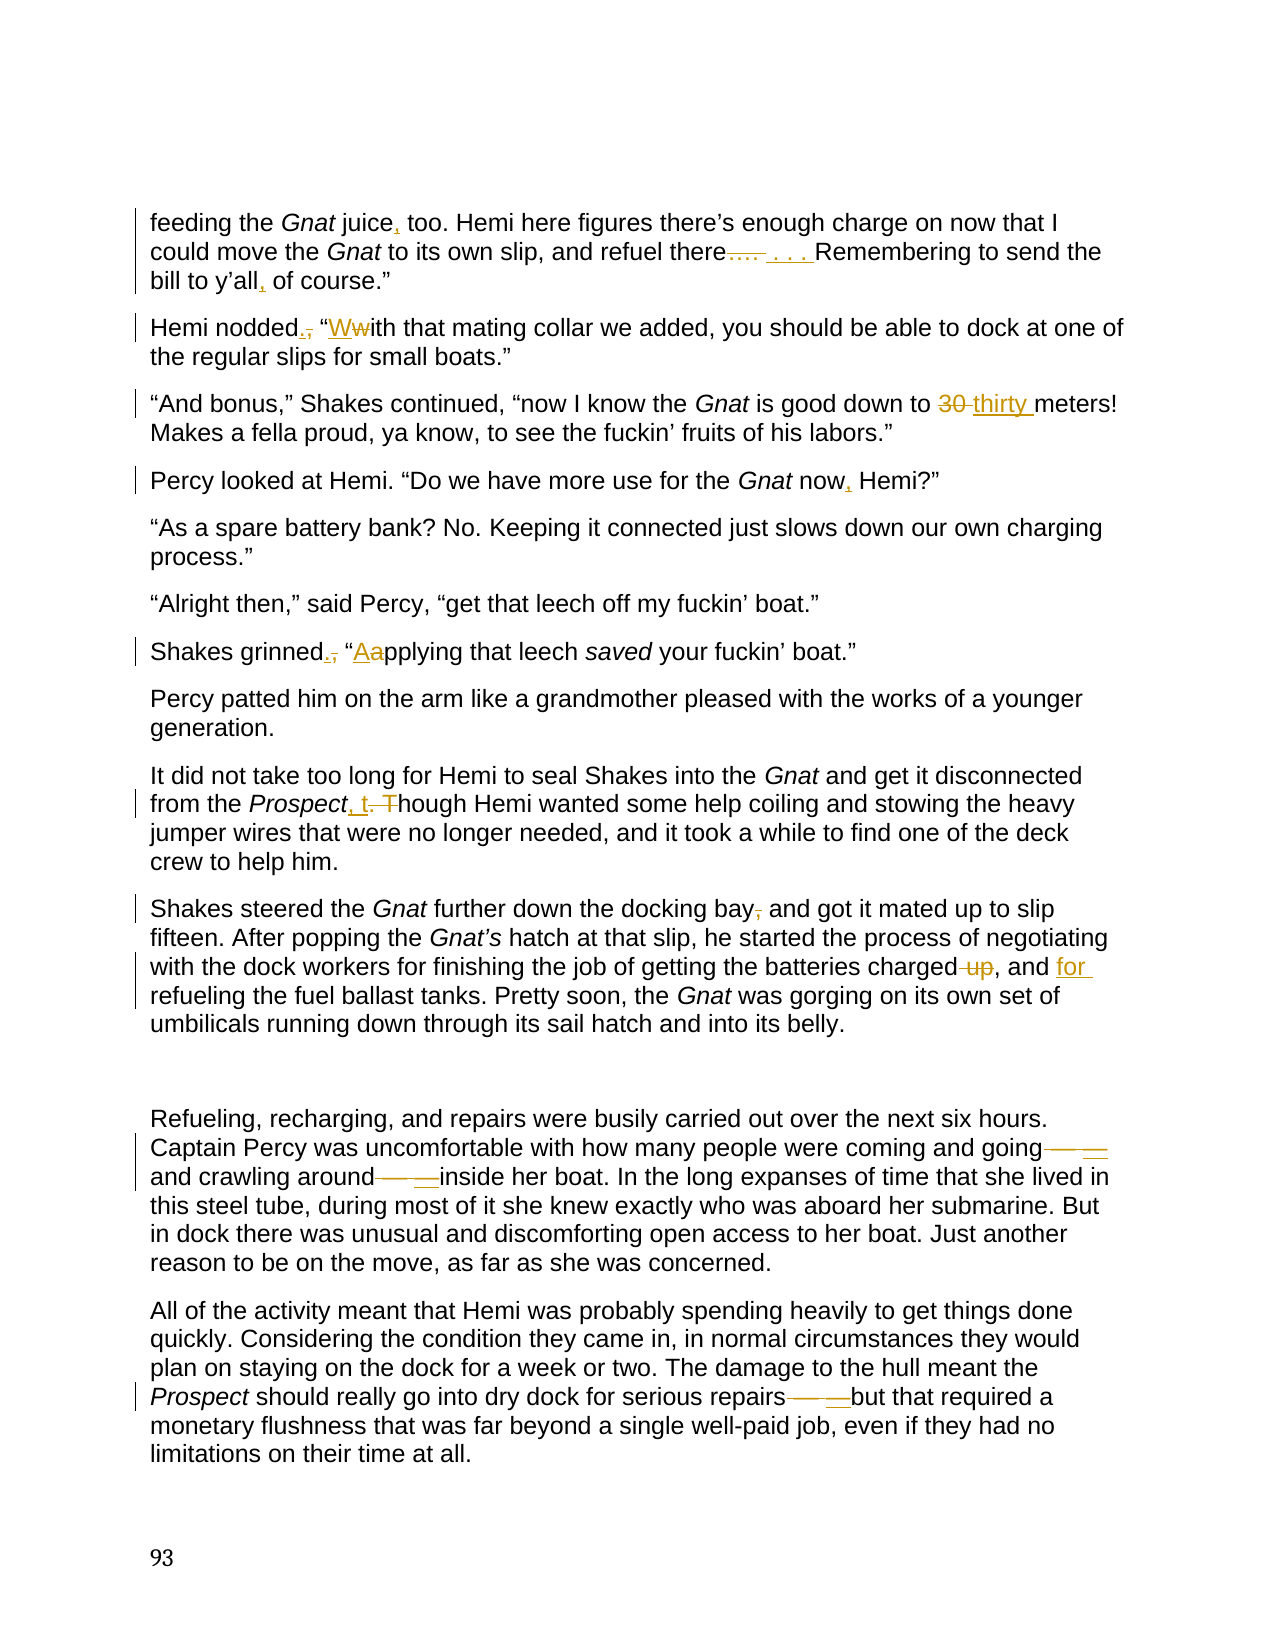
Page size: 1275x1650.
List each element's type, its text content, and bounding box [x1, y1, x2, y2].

text feeding the Gnat juice, too. Hemi here figures there’s enough charge on now that I could move the Gnat to its own slip, and refuel there . . . Remembering to send the bill to y’all, of course.” [150, 208, 1125, 294]
text Refueling, recharging, and repairs were busily carried out over the next six hours. Captain Percy was uncomfortable with how many people were coming and going—and crawling around—inside her boat. In the long expanses of time that she lived in this steel tube, during most of it she knew exactly who was aboard her submarine. But in dock there was unusual and discomforting open access to her boat. Just another reason to be on the move, as far as she was concerned. [150, 1104, 1125, 1277]
text Percy looked at Hemi. “Do we have more use for the Gnat now, Hemi?” [150, 466, 1125, 494]
text “Alright then,” said Percy, “get that leech off my fuckin’ boat.” [150, 589, 1125, 618]
text “As a spare battery bank? No. Keeping it connected just slows down our own charging process.” [150, 513, 1125, 571]
text It did not take too long for Hemi to seal Shakes into the Gnat and get it disconnected from the Prospect, though Hemi wanted some help coiling and stowing the heavy jumper wires that were no longer needed, and it took a while to find one of the deck crew to help him. [150, 761, 1125, 876]
text “And bonus,” Shakes continued, “now I know the Gnat is good down to thirty meters! Makes a fella proud, ya know, to see the fuckin’ fruits of his labors.” [150, 389, 1125, 447]
text Shakes grinned. “Applying that leech saved your fuckin’ boat.” [150, 637, 1125, 666]
text Shakes steered the Gnat further down the docking bay and got it mated up to slip fifteen. After popping the Gnat’s hatch at that slip, he started the process of negotiating with the dock workers for finishing the job of getting the batteries charged, and for refueling the fuel ballast tanks. Pretty soon, the Gnat was gorging on its own set of umbilicals running down through its sail hatch and into its belly. [150, 894, 1125, 1038]
text Hemi nodded. “With that mating collar we added, you should be able to dock at one of the regular slips for small boats.” [150, 313, 1125, 371]
text Percy patted him on the arm like a grandmother pleased with the works of a younger generation. [150, 684, 1125, 742]
text All of the activity meant that Hemi was probably spending heavily to get things done quickly. Considering the condition they came in, in normal circumstances they would plan on staying on the dock for a week or two. The damage to the hull meant the Prospect should really go into dry dock for serious repairs—but that required a monetary flushness that was far beyond a single well-paid job, even if they had no limitations on their time at all. [150, 1296, 1125, 1468]
